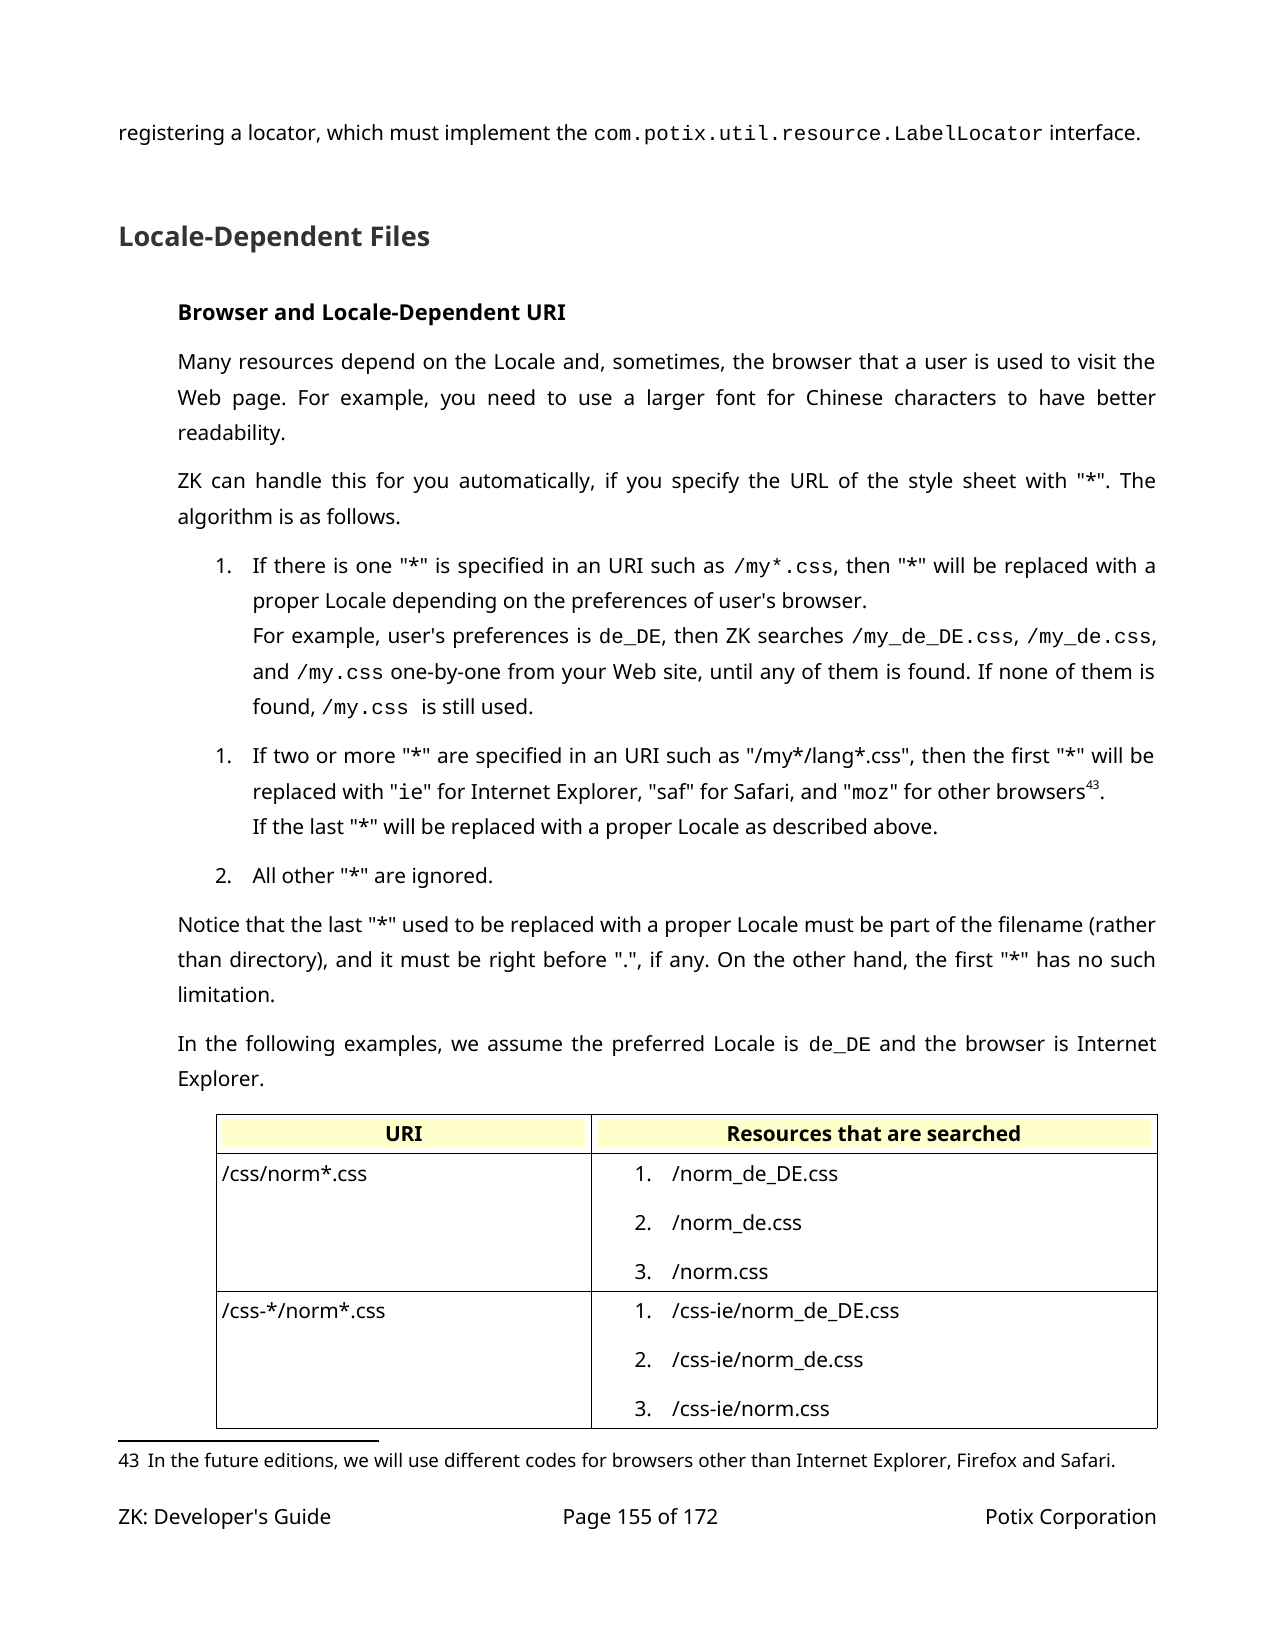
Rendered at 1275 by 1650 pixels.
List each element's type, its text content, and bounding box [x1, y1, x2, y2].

table_header Resources that are searched [592, 1115, 1157, 1153]
table_cell /css-*/norm*.css [217, 1292, 591, 1428]
list If two or more "*" are specified in an URI such as "/my*/lang*.css", then the first "*" will be replaced with "ie" for Internet Explorer, "saf" for Safari, and "moz" for other browsers. If the last "*" will be replaced with a proper Locale as described above. [215, 742, 1157, 840]
table_cell /norm_de_DE.css /norm_de.css /norm.css [592, 1154, 1157, 1291]
text registering a locator, which must implement the com.potix.util.resource.LabelLocator interface. [118, 118, 1157, 147]
table_cell /css/norm*.css [217, 1154, 591, 1291]
table_cell /css-ie/norm_de_DE.css /css-ie/norm_de.css /css-ie/norm.css [592, 1292, 1157, 1428]
list In the future editions, we will use different codes for browsers other than Internet Explorer, Firefox and Safari. [118, 1447, 1157, 1473]
text ZK can handle this for you automatically, if you specify the URL of the style sheet with "*". The algorithm is as follows. [177, 467, 1157, 530]
text Many resources depend on the Locale and, sometimes, the browser that a user is used to visit the Web page. For example, you need to use a larger font for Chinese characters to have better readability. [177, 347, 1157, 446]
list All other "*" are ignored. [215, 861, 1157, 889]
subtitle Locale-Dependent Files [118, 217, 1157, 254]
text In the following examples, we assume the preferred Locale is de_DE and the browser is Internet Explorer. [177, 1029, 1157, 1093]
list If there is one "*" is specified in an URI such as /my*.css, then "*" will be replaced with a proper Locale depending on the preferences of user's browser. For example, user's preferences is de_DE, then ZK searches /my_de_DE.css, /my_de.css, and /my.css one-by-one from your Web site, until any of them is found. If none of them is found, /my.css is still used. [215, 551, 1157, 721]
subtitle Browser and Locale-Dependent URI [177, 297, 1157, 327]
table_header URI [217, 1115, 591, 1153]
text Notice that the last "*" used to be replaced with a proper Locale must be part of the filename (rather than directory), and it must be right before ".", if any. On the other hand, the first "*" has no such limitation. [177, 910, 1157, 1008]
